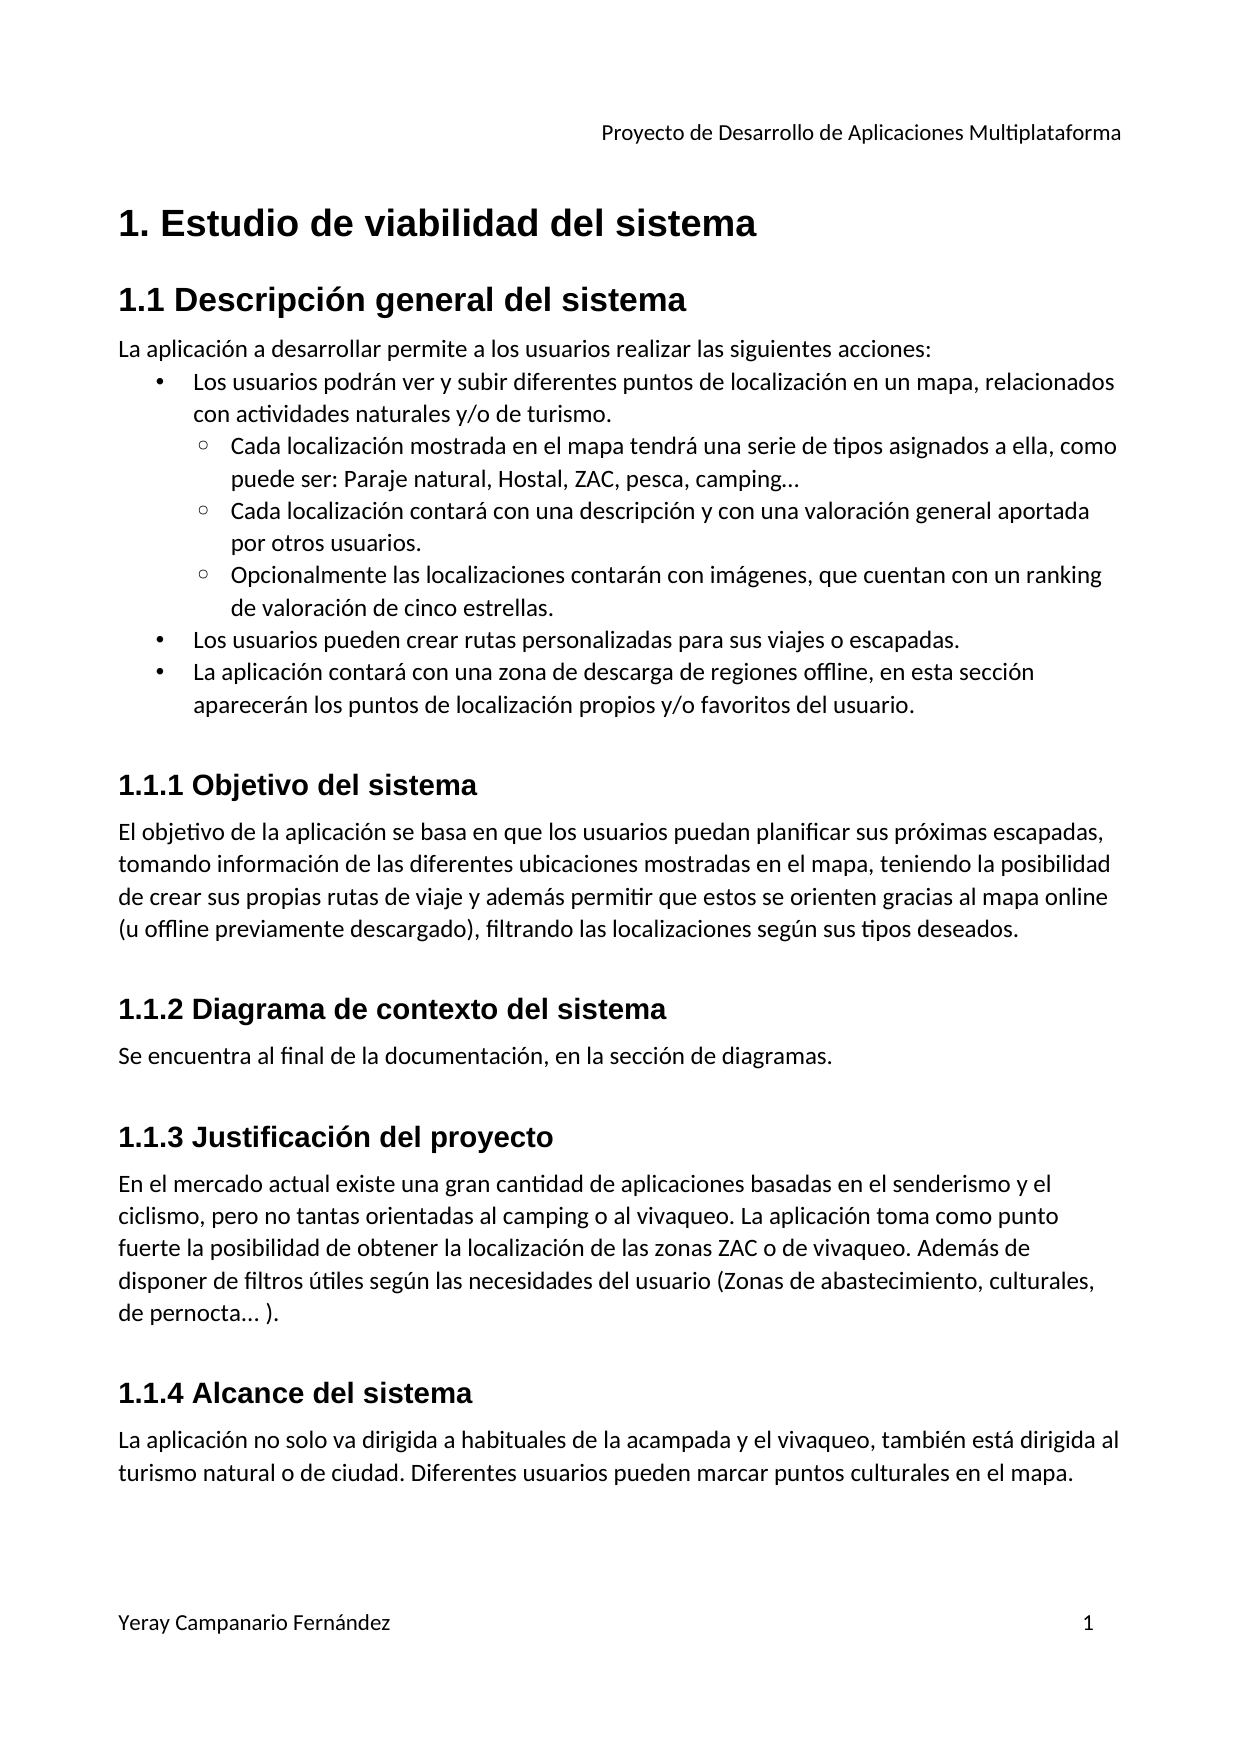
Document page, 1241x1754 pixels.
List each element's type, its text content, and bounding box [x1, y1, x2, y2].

text En el mercado actual existe una gran cantidad de aplicaciones basadas en el senderismo y el ciclismo, pero no tantas orientadas al camping o al vivaqueo. La aplicación toma como punto fuerte la posibilidad de obtener la localización de las zonas ZAC o de vivaqueo. Además de disponer de filtros útiles según las necesidades del usuario (Zonas de abastecimiento, culturales, de pernocta... ). [118, 1168, 1122, 1328]
text La aplicación a desarrollar permite a los usuarios realizar las siguientes acciones: [118, 334, 1122, 364]
list Opcionalmente las localizaciones contarán con imágenes, que cuentan con un ranking de valoración de cinco estrellas. [193, 560, 1122, 622]
subtitle 1.1 Descripción general del sistema [118, 280, 1122, 319]
list Cada localización mostrada en el mapa tendrá una serie de tipos asignados a ella, como puede ser: Paraje natural, Hostal, ZAC, pesca, camping… [193, 431, 1122, 493]
list La aplicación contará con una zona de descarga de regiones offline, en esta sección aparecerán los puntos de localización propios y/o favoritos del usuario. [156, 657, 1122, 719]
text Se encuentra al final de la documentación, en la sección de diagramas. [118, 1041, 1122, 1071]
list Los usuarios pueden crear rutas personalizadas para sus viajes o escapadas. [156, 624, 1122, 655]
text El objetivo de la aplicación se basa en que los usuarios puedan planificar sus próximas escapadas, tomando información de las diferentes ubicaciones mostradas en el mapa, teniendo la posibilidad de crear sus propias rutas de viaje y además permitir que estos se orienten gracias al mapa online (u offline previamente descargado), filtrando las localizaciones según sus tipos deseados. [118, 816, 1122, 944]
list Los usuarios podrán ver y subir diferentes puntos de localización en un mapa, relacionados con actividades naturales y/o de turismo. [156, 366, 1122, 429]
subtitle 1. Estudio de viabilidad del sistema [118, 201, 1122, 244]
subtitle 1.1.1 Objetivo del sistema [118, 768, 1122, 802]
subtitle 1.1.2 Diagrama de contexto del sistema [118, 992, 1122, 1026]
subtitle 1.1.4 Alcance del sistema [118, 1376, 1122, 1410]
list Cada localización contará con una descripción y con una valoración general aportada por otros usuarios. [193, 495, 1122, 558]
text La aplicación no solo va dirigida a habituales de la acampada y el vivaqueo, también está dirigida al turismo natural o de ciudad. Diferentes usuarios pueden marcar puntos culturales en el mapa. [118, 1424, 1122, 1487]
subtitle 1.1.3 Justificación del proyecto [118, 1120, 1122, 1153]
